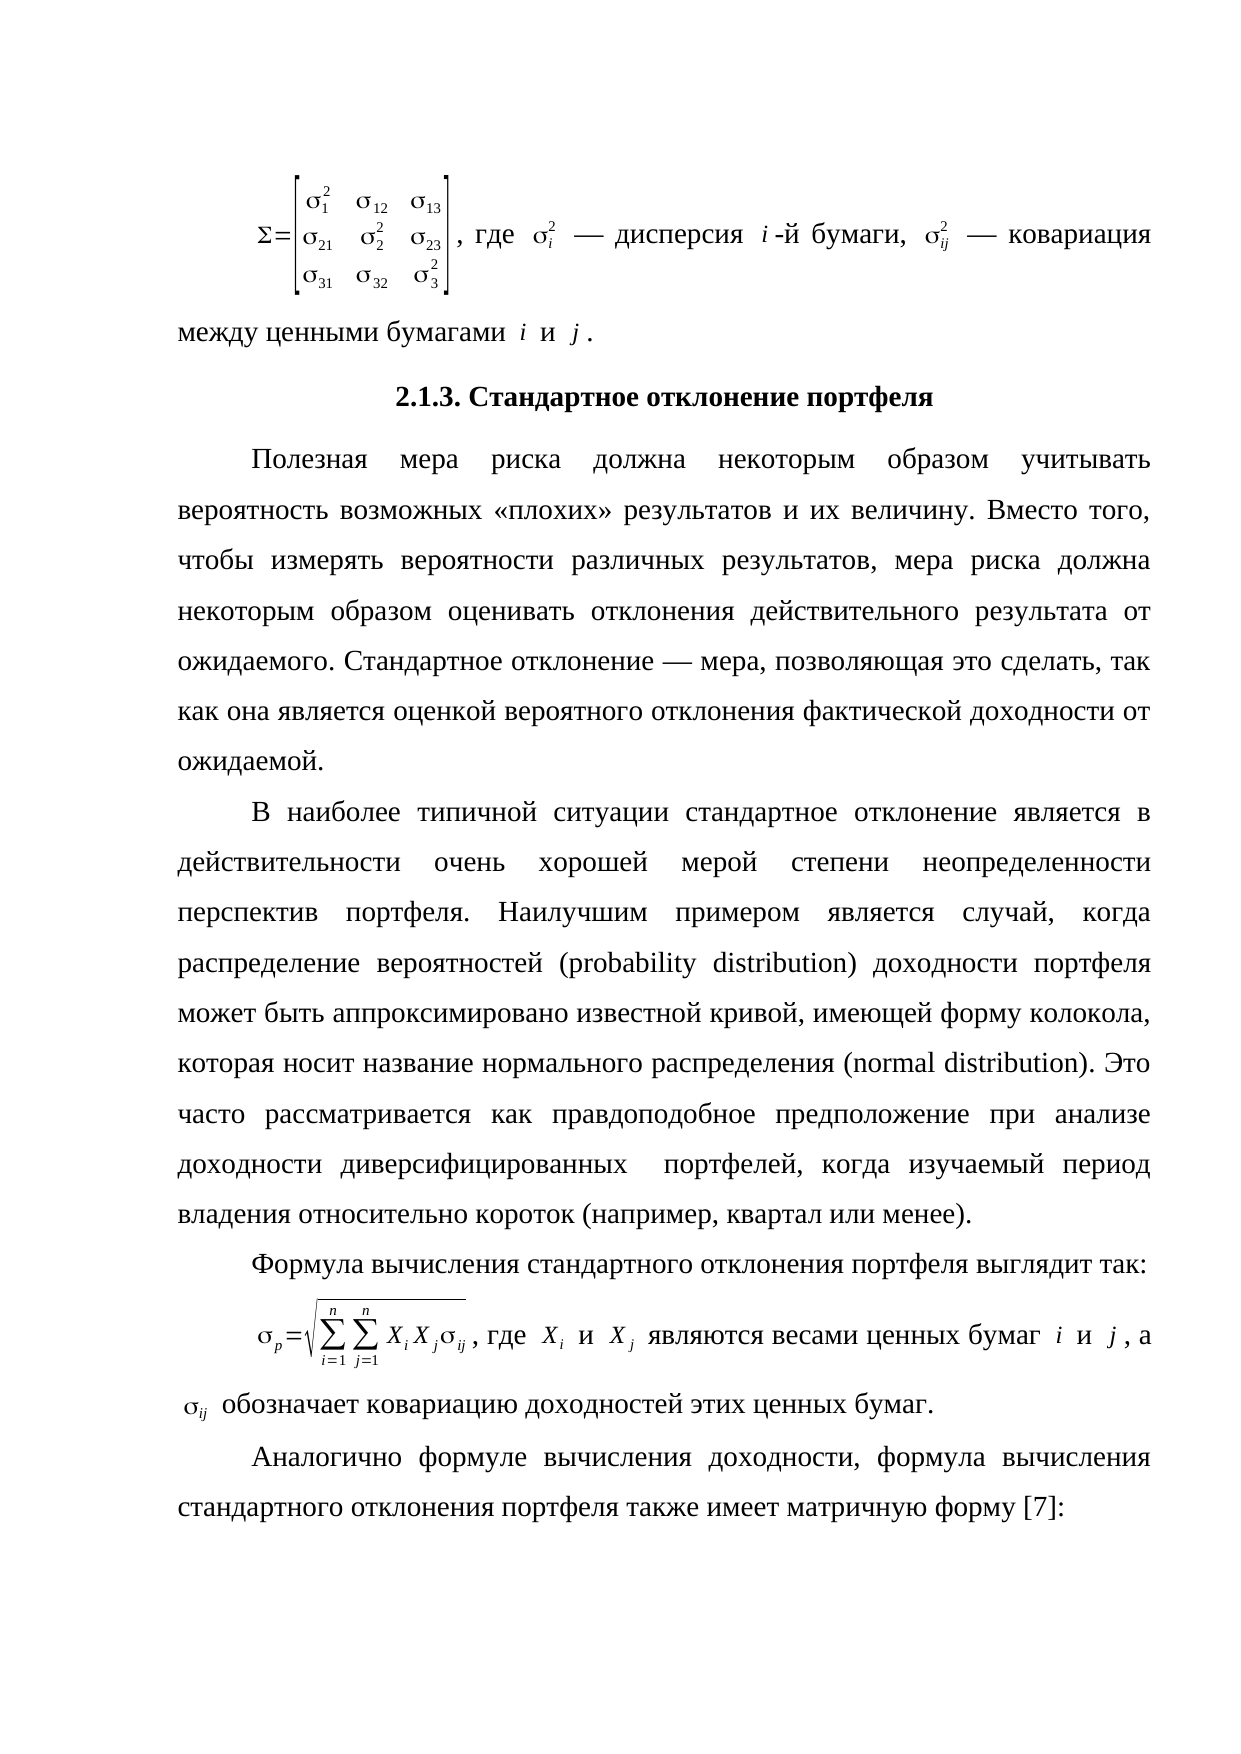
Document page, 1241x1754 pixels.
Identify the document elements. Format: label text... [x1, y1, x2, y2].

subtitle 2.1.3. Стандартное отклонение портфеля [177, 379, 1152, 412]
text В наиболее типичной ситуации стандартное отклонение является в действительности очень хорошей мерой степени неопределенности перспектив портфеля. Наилучшим примером является случай, когда распределение вероятностей (probability distribution) доходности портфеля может быть аппроксимировано известной кривой, имеющей форму колокола, которая носит название нормального распределения (normal distribution). Это часто рассматривается как правдоподобное предположение при анализе доходности диверсифицированных портфелей, когда изучаемый период владения относительно короток (например, квартал или менее). [177, 794, 1152, 1230]
text , где — дисперсия -й бумаги, — ковариация между ценными бумагами и . [177, 174, 1152, 347]
text , где и являются весами ценных бумаг и , а обозначает ковариацию доходностей этих ценных бумаг. [177, 1297, 1152, 1422]
text Полезная мера риска должна некоторым образом учитывать вероятность возможных «плохих» результатов и их величину. Вместо того, чтобы измерять вероятности различных результатов, мера риска должна некоторым образом оценивать отклонения действительного результата от ожидаемого. Стандартное отклонение — мера, позволяющая это сделать, так как она является оценкой вероятного отклонения фактической доходности от ожидаемой. [177, 442, 1152, 777]
text Формула вычисления стандартного отклонения портфеля выглядит так: [177, 1247, 1152, 1280]
text Аналогично формуле вычисления доходности, формула вычисления стандартного отклонения портфеля также имеет матричную форму [7]: [177, 1439, 1152, 1523]
